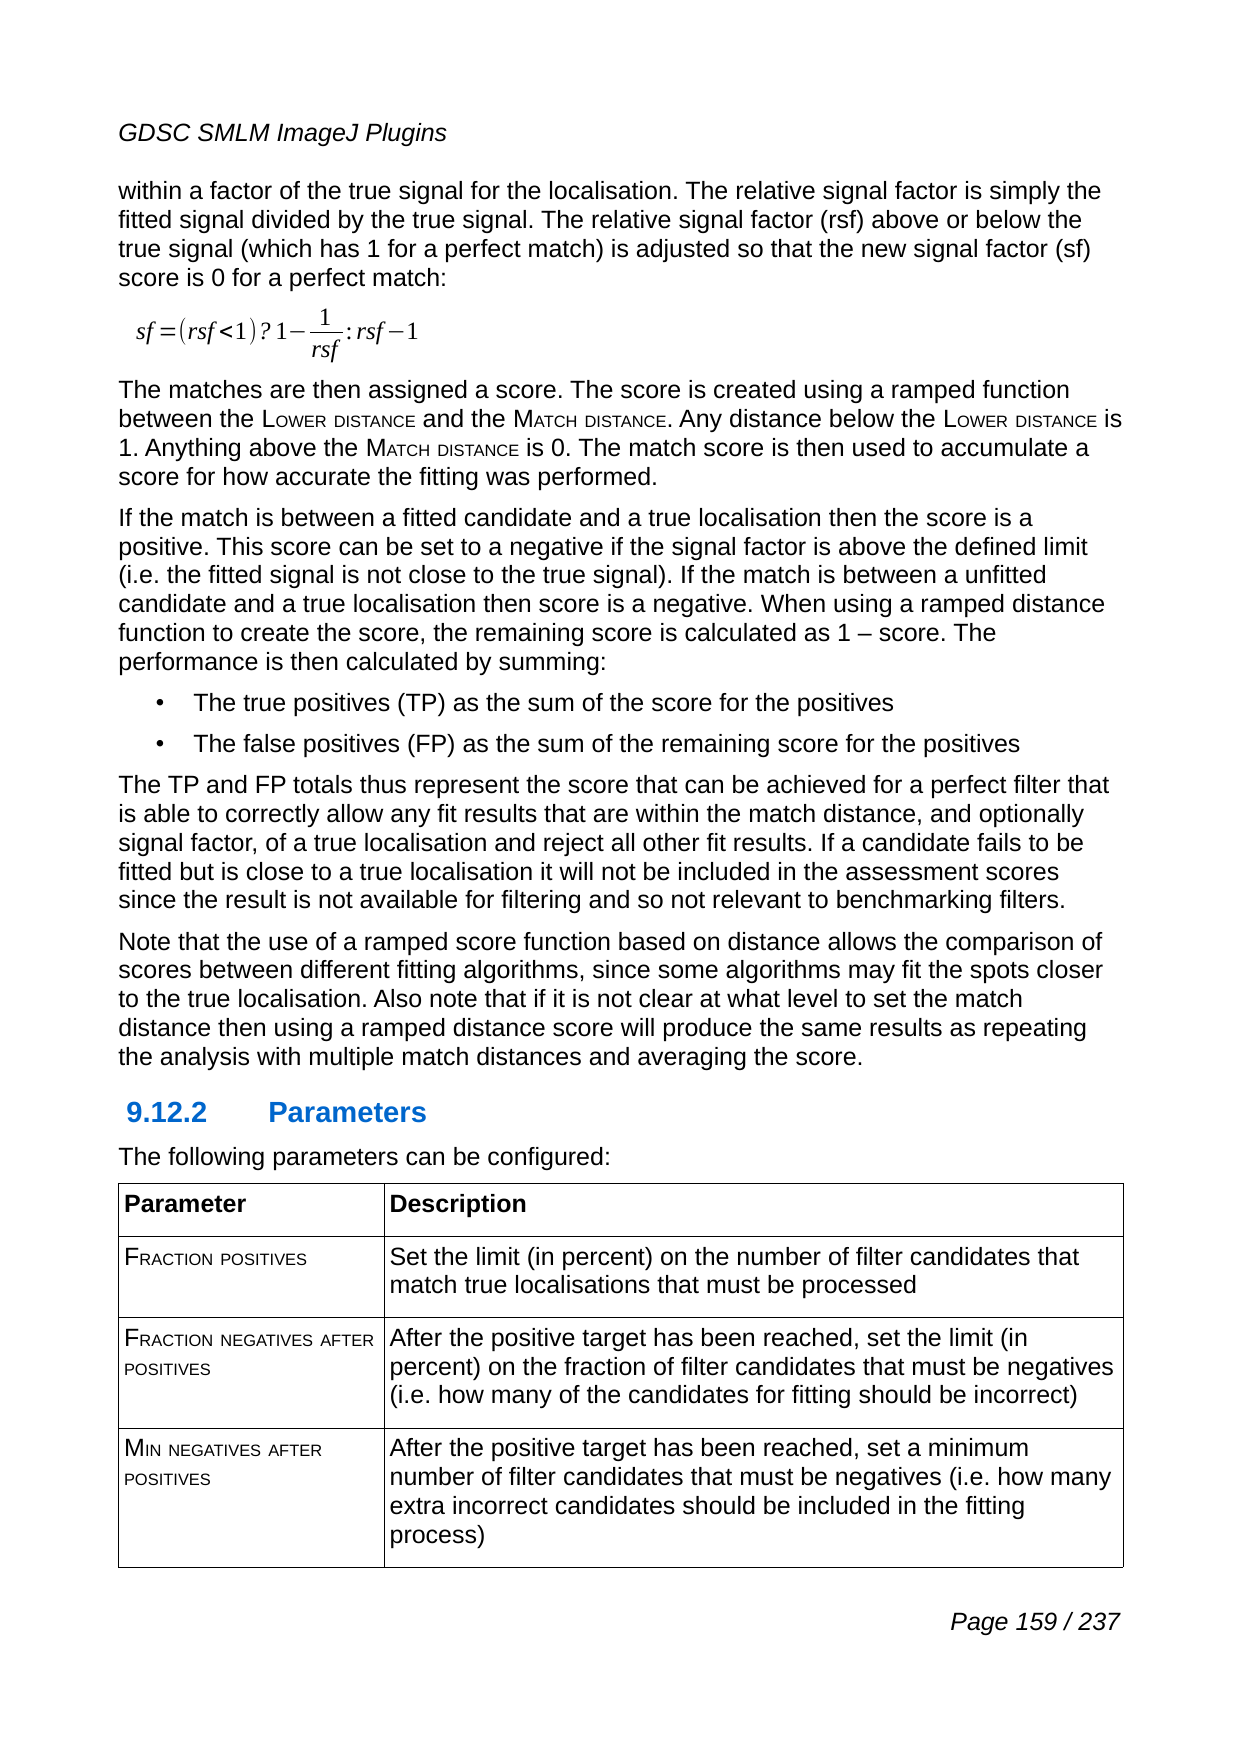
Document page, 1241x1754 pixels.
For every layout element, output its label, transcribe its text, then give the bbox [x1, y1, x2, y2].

text If the match is between a fitted candidate and a true localisation then the score is a positive. This score can be set to a negative if the signal factor is above the defined limit (i.e. the fitted signal is not close to the true signal). If the match is between a unfitted candidate and a true localisation then score is a negative. When using a ramped distance function to create the score, the remaining score is calculated as 1 – score. The performance is then calculated by summing: [118, 503, 1122, 675]
table_header Description [385, 1184, 1123, 1236]
text Note that the use of a ramped score function based on distance allows the comparison of scores between different fitting algorithms, since some algorithms may fit the spots closer to the true localisation. Also note that if it is not clear at what level to set the match distance then using a ramped distance score will produce the same results as repeating the analysis with multiple match distances and averaging the score. [118, 927, 1122, 1071]
table_cell After the positive target has been reached, set the limit (in percent) on the fraction of filter candidates that must be negatives (i.e. how many of the candidates for fitting should be incorrect) [385, 1318, 1123, 1427]
table_header Parameter [119, 1184, 384, 1236]
text The TP and FP totals thus represent the score that can be achieved for a perfect filter that is able to correctly allow any fit results that are within the match distance, and optionally signal factor, of a true localisation and reject all other fit results. If a candidate fails to be fitted but is close to a true localisation it will not be included in the assessment scores since the result is not available for filtering and so not relevant to benchmarking filters. [118, 771, 1122, 914]
table_cell Set the limit (in percent) on the number of filter candidates that match true localisations that must be processed [385, 1237, 1123, 1317]
text within a factor of the true signal for the localisation. The relative signal factor is simply the fitted signal divided by the true signal. The relative signal factor (rsf) above or below the true signal (which has 1 for a perfect match) is adjusted so that the new signal factor (sf) score is 0 for a perfect match: [118, 176, 1122, 291]
list The false positives (FP) as the sum of the remaining score for the positives [156, 729, 1122, 758]
text The following parameters can be configured: [118, 1142, 1122, 1170]
table_cell Min negatives after positives [119, 1429, 384, 1567]
table_cell After the positive target has been reached, set a minimum number of filter candidates that must be negatives (i.e. how many extra incorrect candidates should be included in the fitting process) [385, 1429, 1123, 1567]
text The matches are then assigned a score. The score is created using a ramped function between the Lower distance and the Match distance. Any distance below the Lower distance is 1. Anything above the Match distance is 0. The match score is then used to accumulate a score for how accurate the fitting was performed. [118, 375, 1122, 490]
table_cell Fraction positives [119, 1237, 384, 1317]
subtitle Parameters [118, 1096, 1122, 1129]
list The true positives (TP) as the sum of the score for the positives [156, 688, 1122, 717]
table_cell Fraction negatives after positives [119, 1318, 384, 1427]
